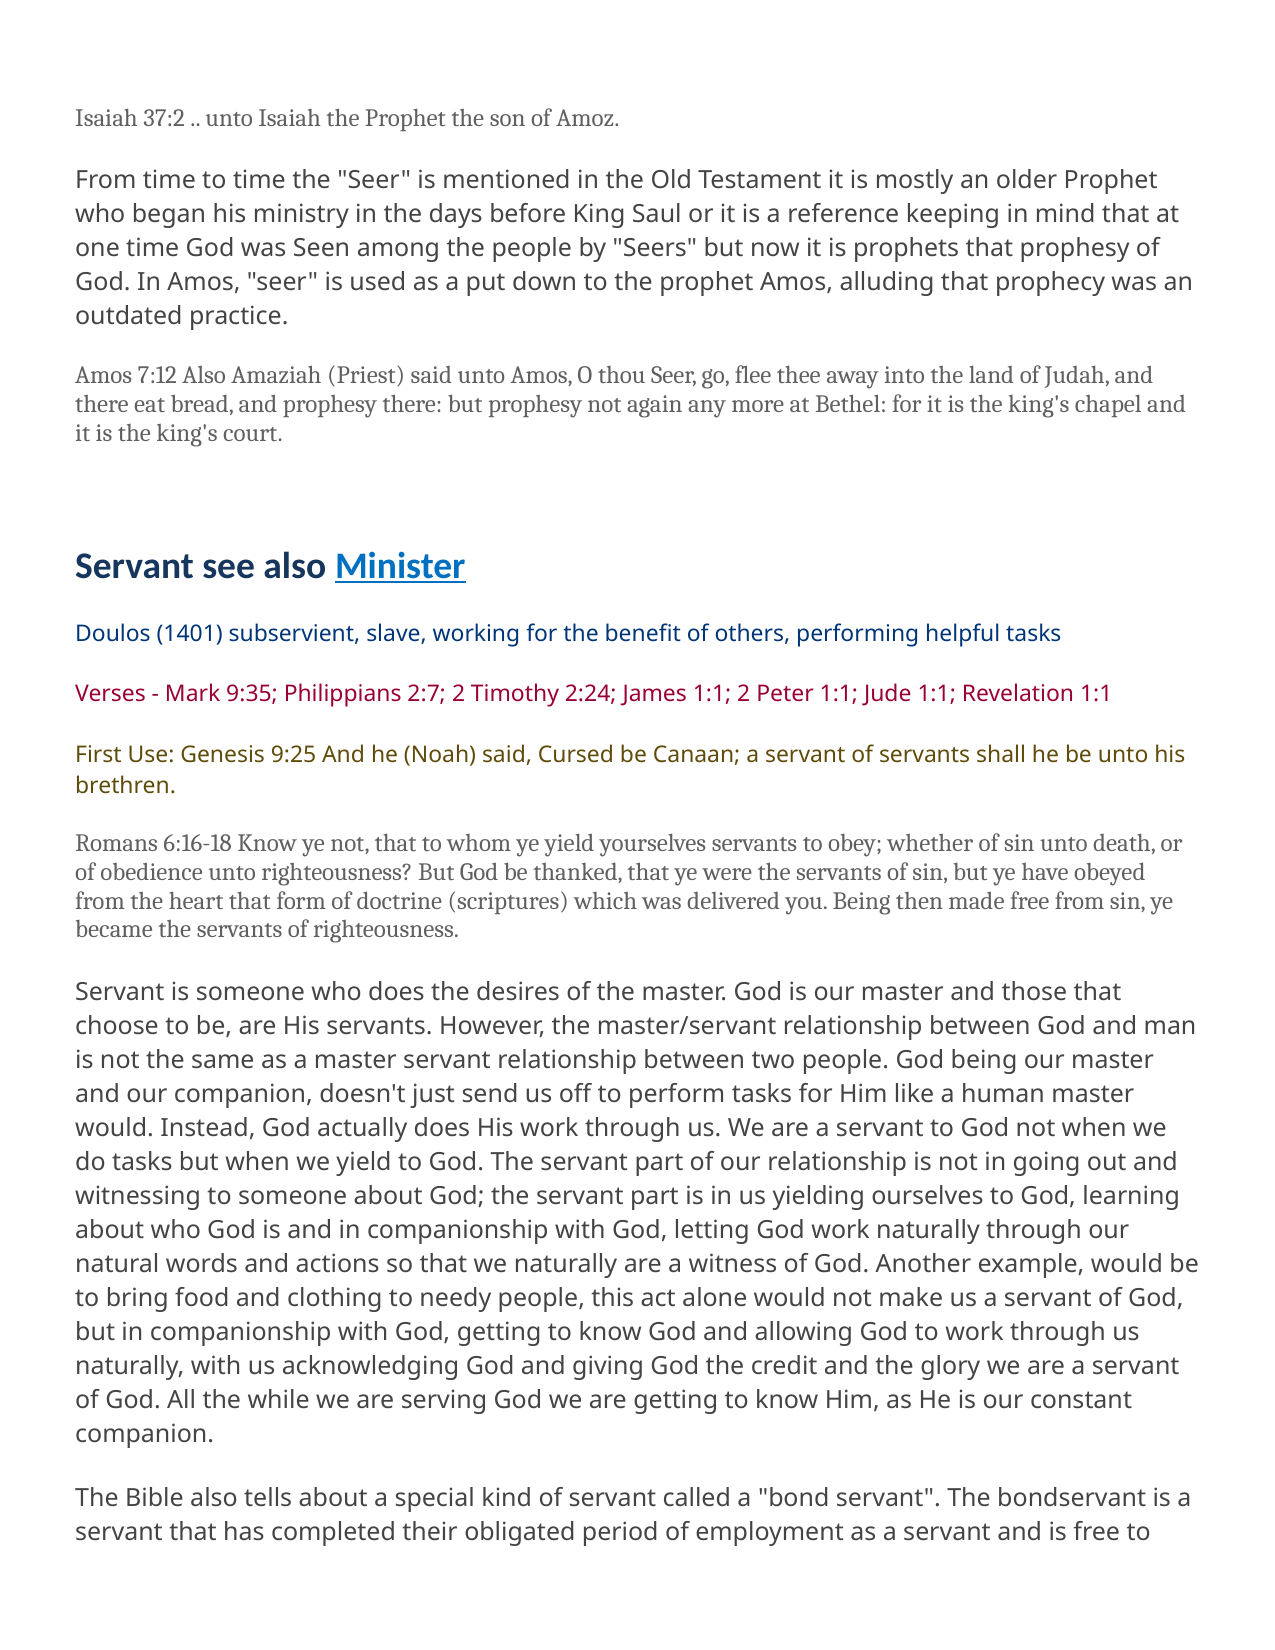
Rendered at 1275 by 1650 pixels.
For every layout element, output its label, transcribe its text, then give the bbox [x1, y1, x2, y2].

text Doulos (1401) subservient, slave, working for the benefit of others, performing helpful tasks [75, 617, 1200, 648]
text Amos 7:12 Also Amaziah (Priest) said unto Amos, O thou Seer, go, flee thee away into the land of Judah, and there eat bread, and prophesy there: but prophesy not again any more at Bethel: for it is the king's chapel and it is the king's court. [75, 361, 1200, 447]
text Romans 6:16-18 Know ye not, that to whom ye yield yourselves servants to obey; whether of sin unto death, or of obedience unto righteousness? But God be thanked, that ye were the servants of sin, but ye have obeyed from the heart that form of doctrine (scriptures) which was delivered you. Being then made free from sin, ye became the servants of righteousness. [75, 829, 1200, 944]
text Servant is someone who does the desires of the master. God is our master and those that choose to be, are His servants. However, the master/servant relationship between God and man is not the same as a master servant relationship between two people. God being our master and our companion, doesn't just send us off to perform tasks for Him like a human master would. Instead, God actually does His work through us. We are a servant to God not when we do tasks but when we yield to God. The servant part of our relationship is not in going out and witnessing to someone about God; the servant part is in us yielding ourselves to God, learning about who God is and in companionship with God, letting God work naturally through our natural words and actions so that we naturally are a witness of God. Another example, would be to bring food and clothing to needy people, this act alone would not make us a servant of God, but in companionship with God, getting to know God and allowing God to work through us naturally, with us acknowledging God and giving God the credit and the glory we are a servant of God. All the while we are serving God we are getting to know Him, as He is our constant companion. [75, 973, 1200, 1450]
text Isaiah 37:2 .. unto Isaiah the Prophet the son of Amoz. [75, 104, 1200, 132]
text The Bible also tells about a special kind of servant called a "bond servant". The bondservant is a servant that has completed their obligated period of employment as a servant and is free to [75, 1479, 1200, 1547]
text Verses - Mark 9:35; Philippians 2:7; 2 Timothy 2:24; James 1:1; 2 Peter 1:1; Jude 1:1; Revelation 1:1 [75, 677, 1200, 708]
text From time to time the "Seer" is mentioned in the Old Testament it is mostly an older Prophet who began his ministry in the days before King Saul or it is a reference keeping in mind that at one time God was Seen among the people by "Seers" but now it is prophets that prophesy of God. In Amos, "seer" is used as a put down to the prophet Amos, alluding that prophecy was an outdated practice. [75, 162, 1200, 332]
text First Use: Genesis 9:25 And he (Noah) said, Cursed be Canaan; a servant of servants shall he be unto his brethren. [75, 737, 1200, 800]
subtitle Servant see also Minister [75, 542, 1200, 587]
